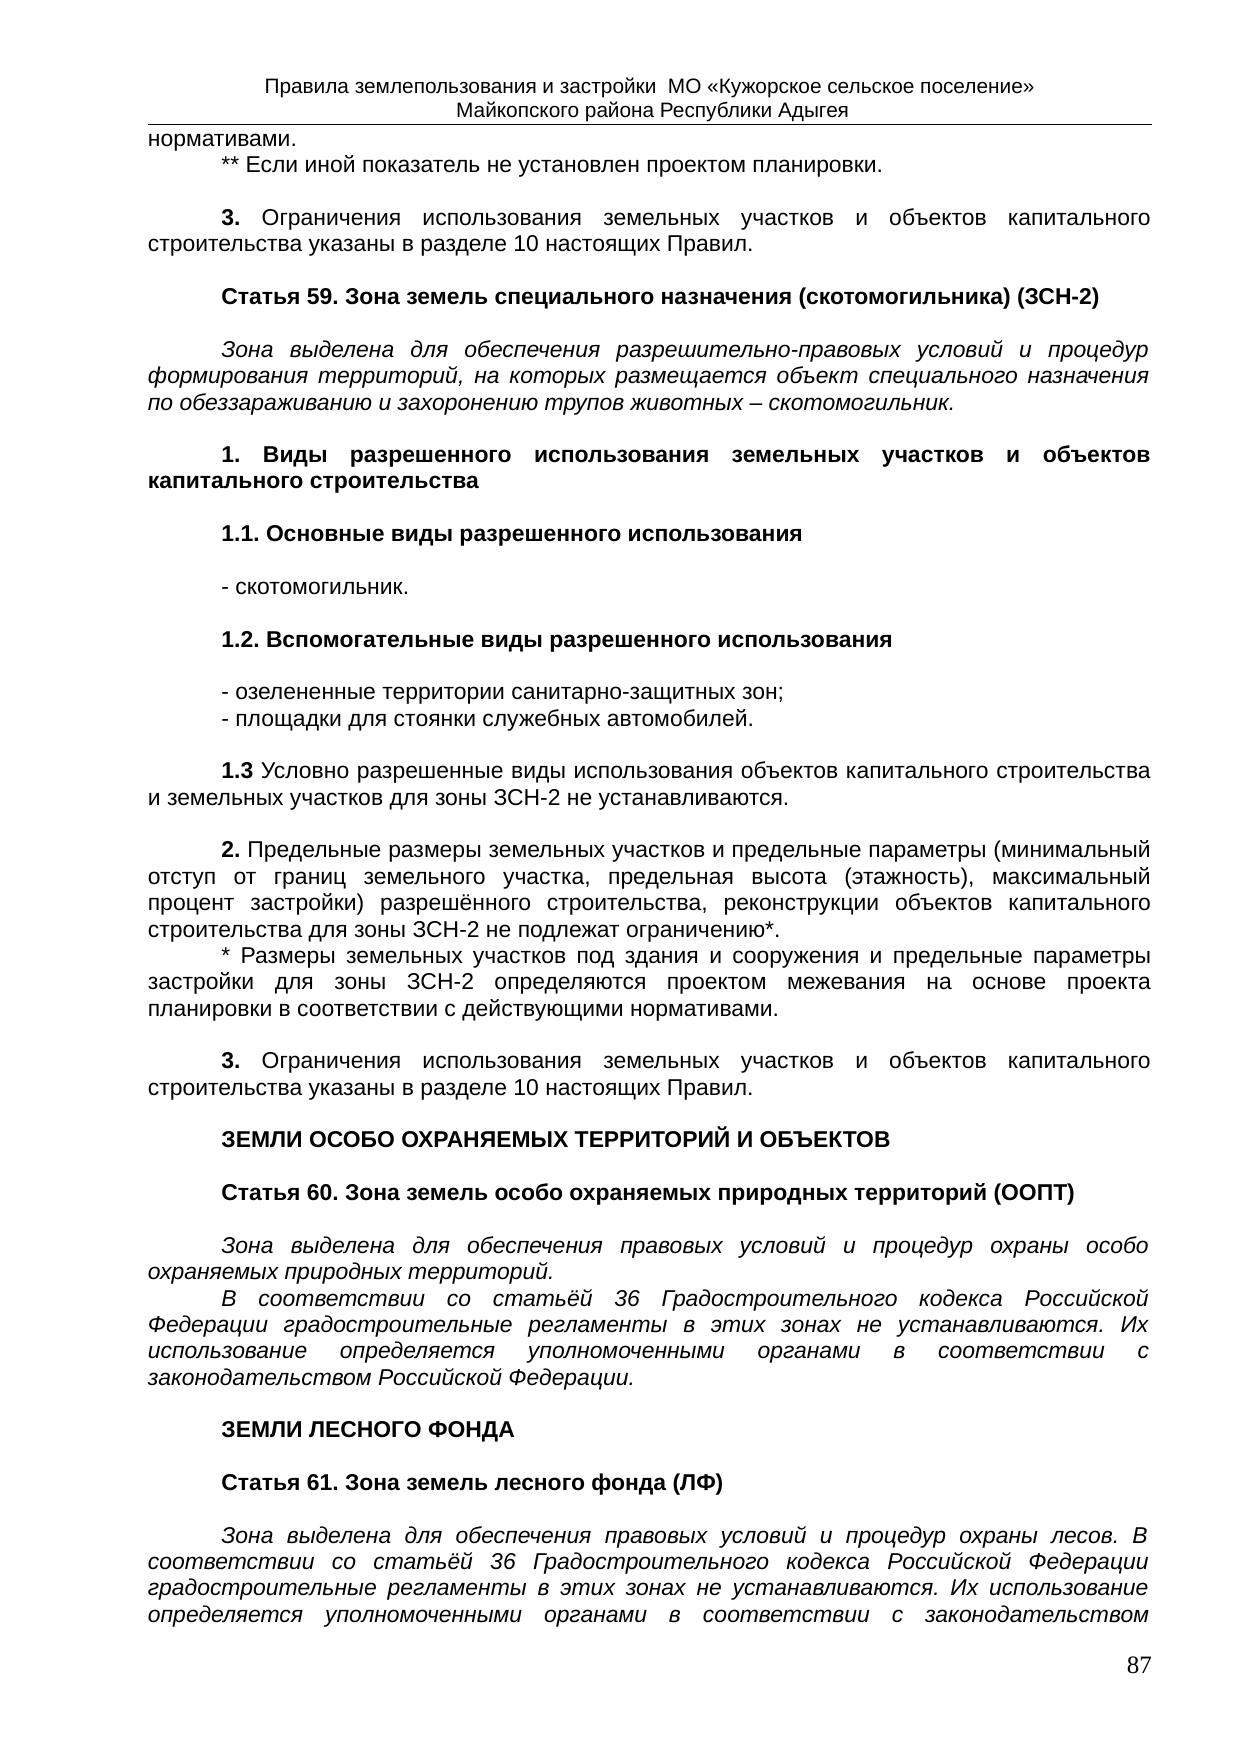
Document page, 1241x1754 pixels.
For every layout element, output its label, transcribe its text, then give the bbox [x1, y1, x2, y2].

text ЗЕМЛИ ОСОБО ОХРАНЯЕМЫХ ТЕРРИТОРИЙ И ОБЪЕКТОВ [148, 1126, 1152, 1153]
text Зона выделена для обеспечения правовых условий и процедур охраны лесов. В соответствии со статьёй 36 Градостроительного кодекса Российской Федерации градостроительные регламенты в этих зонах не устанавливаются. Их использование определяется уполномоченными органами в соответствии с законодательством [148, 1522, 1152, 1627]
text Зона выделена для обеспечения правовых условий и процедур охраны особо охраняемых природных территорий. [148, 1232, 1152, 1284]
text 1. Виды разрешенного использования земельных участков и объектов капитального строительства [148, 441, 1152, 494]
text 1.1. Основные виды разрешенного использования [148, 520, 1152, 547]
text * Размеры земельных участков под здания и сооружения и предельные параметры застройки для зоны ЗСН-2 определяются проектом межевания на основе проекта планировки в соответствии с действующими нормативами. [148, 942, 1152, 1021]
text Зона выделена для обеспечения разрешительно-правовых условий и процедур формирования территорий, на которых размещается объект специального назначения по обеззараживанию и захоронению трупов животных – скотомогильник. [148, 336, 1152, 415]
text 3. Ограничения использования земельных участков и объектов капитального строительства указаны в разделе 10 настоящих Правил. [148, 1047, 1152, 1100]
text - площадки для стоянки служебных автомобилей. [148, 705, 1152, 731]
text 1.3 Условно разрешенные виды использования объектов капитального строительства и земельных участков для зоны ЗСН-2 не устанавливаются. [148, 757, 1152, 810]
text - озелененные территории санитарно-защитных зон; [148, 678, 1152, 705]
text ** Если иной показатель не установлен проектом планировки. [148, 151, 1152, 178]
text 3. Ограничения использования земельных участков и объектов капитального строительства указаны в разделе 10 настоящих Правил. [148, 204, 1152, 257]
text Статья 60. Зона земель особо охраняемых природных территорий (ООПТ) [148, 1179, 1152, 1205]
text Статья 59. Зона земель специального назначения (скотомогильника) (ЗСН-2) [148, 283, 1152, 309]
text 1.2. Вспомогательные виды разрешенного использования [148, 626, 1152, 652]
text Статья 61. Зона земель лесного фонда (ЛФ) [148, 1469, 1152, 1495]
text В соответствии со статьёй 36 Градостроительного кодекса Российской Федерации градостроительные регламенты в этих зонах не устанавливаются. Их использование определяется уполномоченными органами в соответствии с законодательством Российской Федерации. [148, 1284, 1152, 1390]
text ЗЕМЛИ ЛЕСНОГО ФОНДА [148, 1416, 1152, 1443]
text - скотомогильник. [148, 573, 1152, 599]
text нормативами. [148, 125, 1152, 151]
text 2. Предельные размеры земельных участков и предельные параметры (минимальный отступ от границ земельного участка, предельная высота (этажность), максимальный процент застройки) разрешённого строительства, реконструкции объектов капитального строительства для зоны ЗСН-2 не подлежат ограничению*. [148, 836, 1152, 942]
